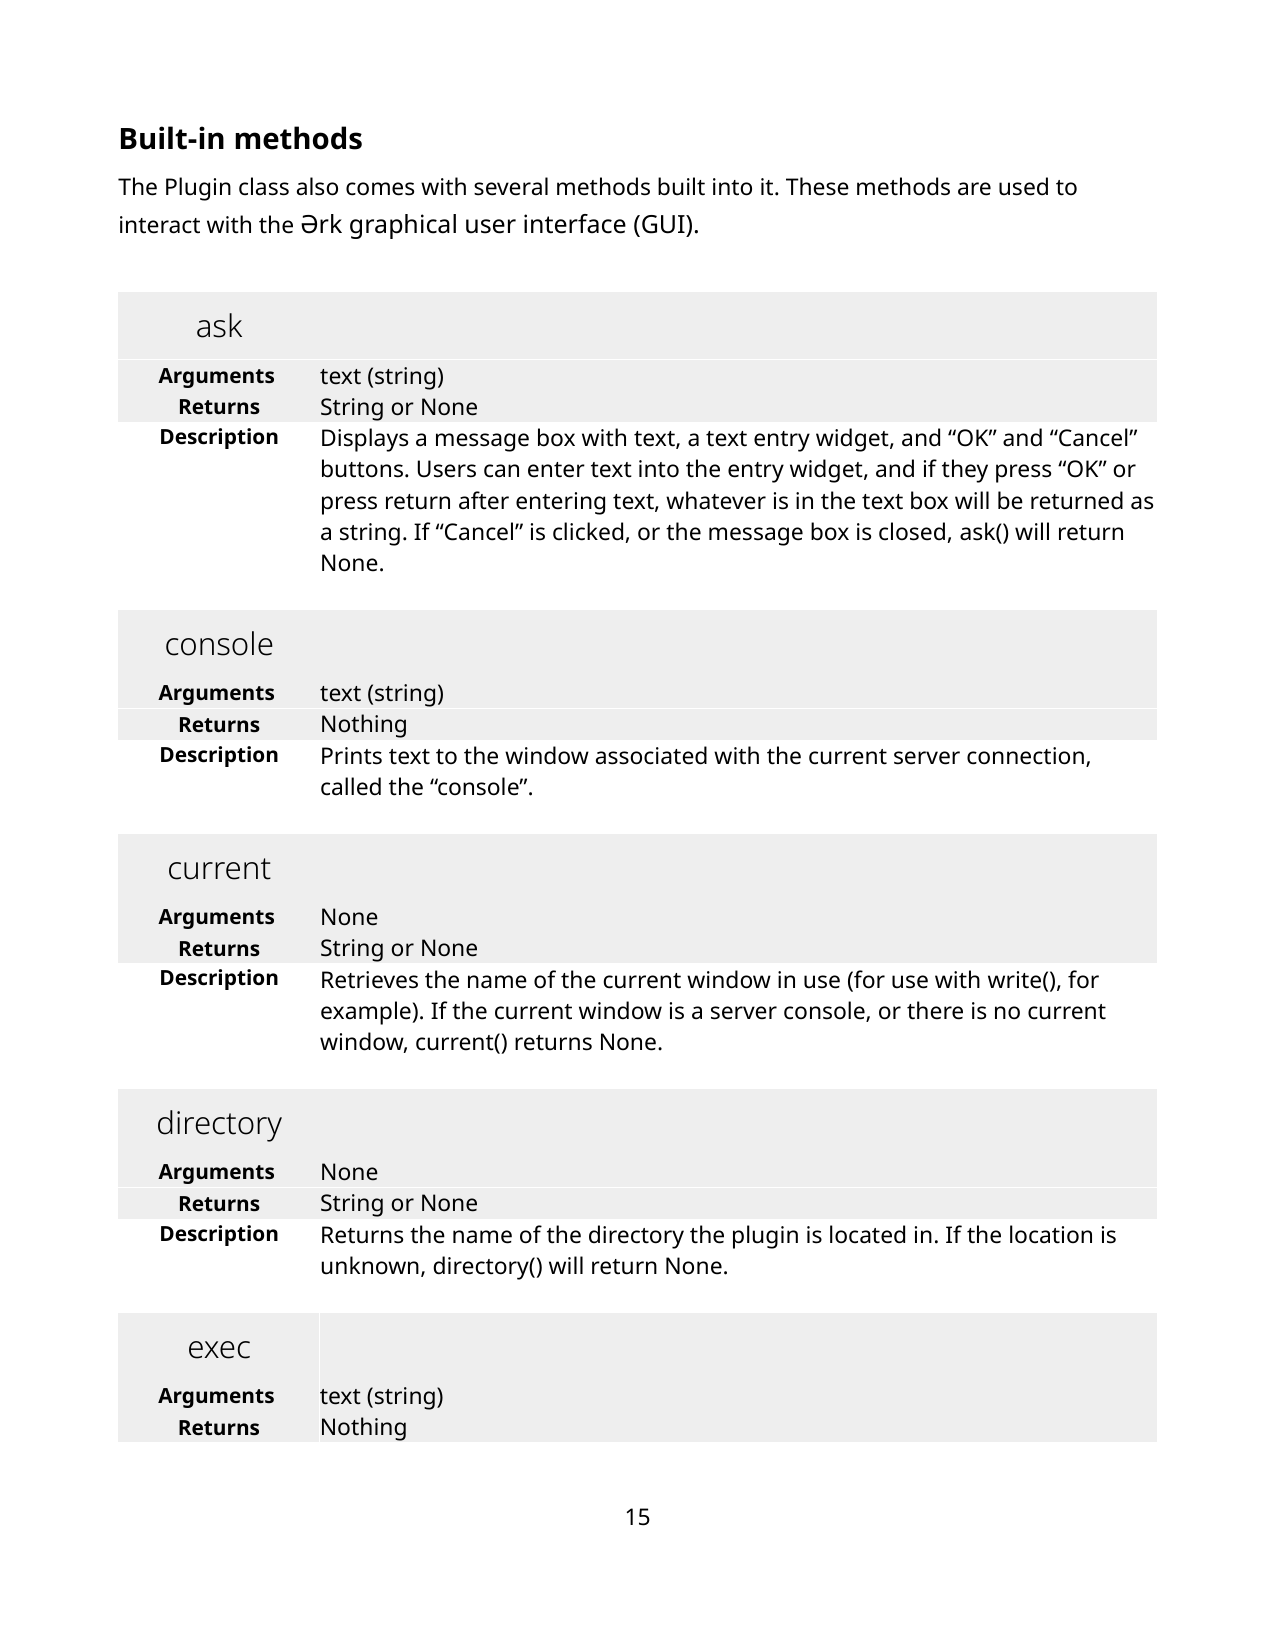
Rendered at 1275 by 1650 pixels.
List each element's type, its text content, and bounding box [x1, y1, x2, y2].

table_cell None [320, 1156, 1157, 1187]
table_cell Retrieves the name of the current window in use (for use with write(), for example). If the current window is a server console, or there is no current window, current() returns None. [320, 964, 1157, 1057]
table_cell Arguments [118, 360, 320, 391]
table_cell Nothing [320, 1411, 1157, 1442]
subtitle Built-in methods [118, 118, 1157, 158]
table_cell Description [118, 422, 320, 578]
table_cell Returns [118, 932, 320, 963]
table_cell String or None [320, 1188, 1157, 1219]
table_header [320, 1313, 1157, 1380]
table_cell String or None [320, 932, 1157, 963]
table_cell text (string) [320, 677, 1157, 708]
table_header exec [118, 1313, 319, 1380]
table_cell Arguments [118, 1156, 320, 1187]
table_cell text (string) [320, 360, 1157, 391]
table_cell Returns [118, 1411, 319, 1442]
table_header [320, 834, 1157, 901]
table_cell Description [118, 1219, 320, 1281]
table_header console [118, 610, 320, 677]
table_header [320, 1089, 1157, 1156]
table_header [320, 610, 1157, 677]
table_header directory [118, 1089, 320, 1156]
table_header ask [118, 292, 320, 359]
text The Plugin class also comes with several methods built into it. These methods are used to interact with the Ərk graphical user interface (GUI). [118, 171, 1157, 241]
table_cell Arguments [118, 901, 320, 932]
table_cell Prints text to the window associated with the current server connection, called the “console”. [320, 740, 1157, 802]
table_cell text (string) [320, 1380, 1157, 1411]
table_cell Returns [118, 1188, 320, 1219]
table_cell Arguments [118, 1380, 319, 1411]
table_cell Returns [118, 391, 320, 422]
table_cell Description [118, 740, 320, 802]
table_cell None [320, 901, 1157, 932]
table_cell String or None [320, 391, 1157, 422]
table_cell Arguments [118, 677, 320, 708]
table_cell Nothing [320, 709, 1157, 740]
table_header current [118, 834, 320, 901]
table_header [320, 292, 1157, 359]
table_cell Returns the name of the directory the plugin is located in. If the location is unknown, directory() will return None. [320, 1219, 1157, 1281]
table_cell Description [118, 964, 320, 1057]
table_cell Returns [118, 709, 320, 740]
table_cell Displays a message box with text, a text entry widget, and “OK” and “Cancel” buttons. Users can enter text into the entry widget, and if they press “OK” or press return after entering text, whatever is in the text box will be returned as a string. If “Cancel” is clicked, or the message box is closed, ask() will return None. [320, 422, 1157, 578]
